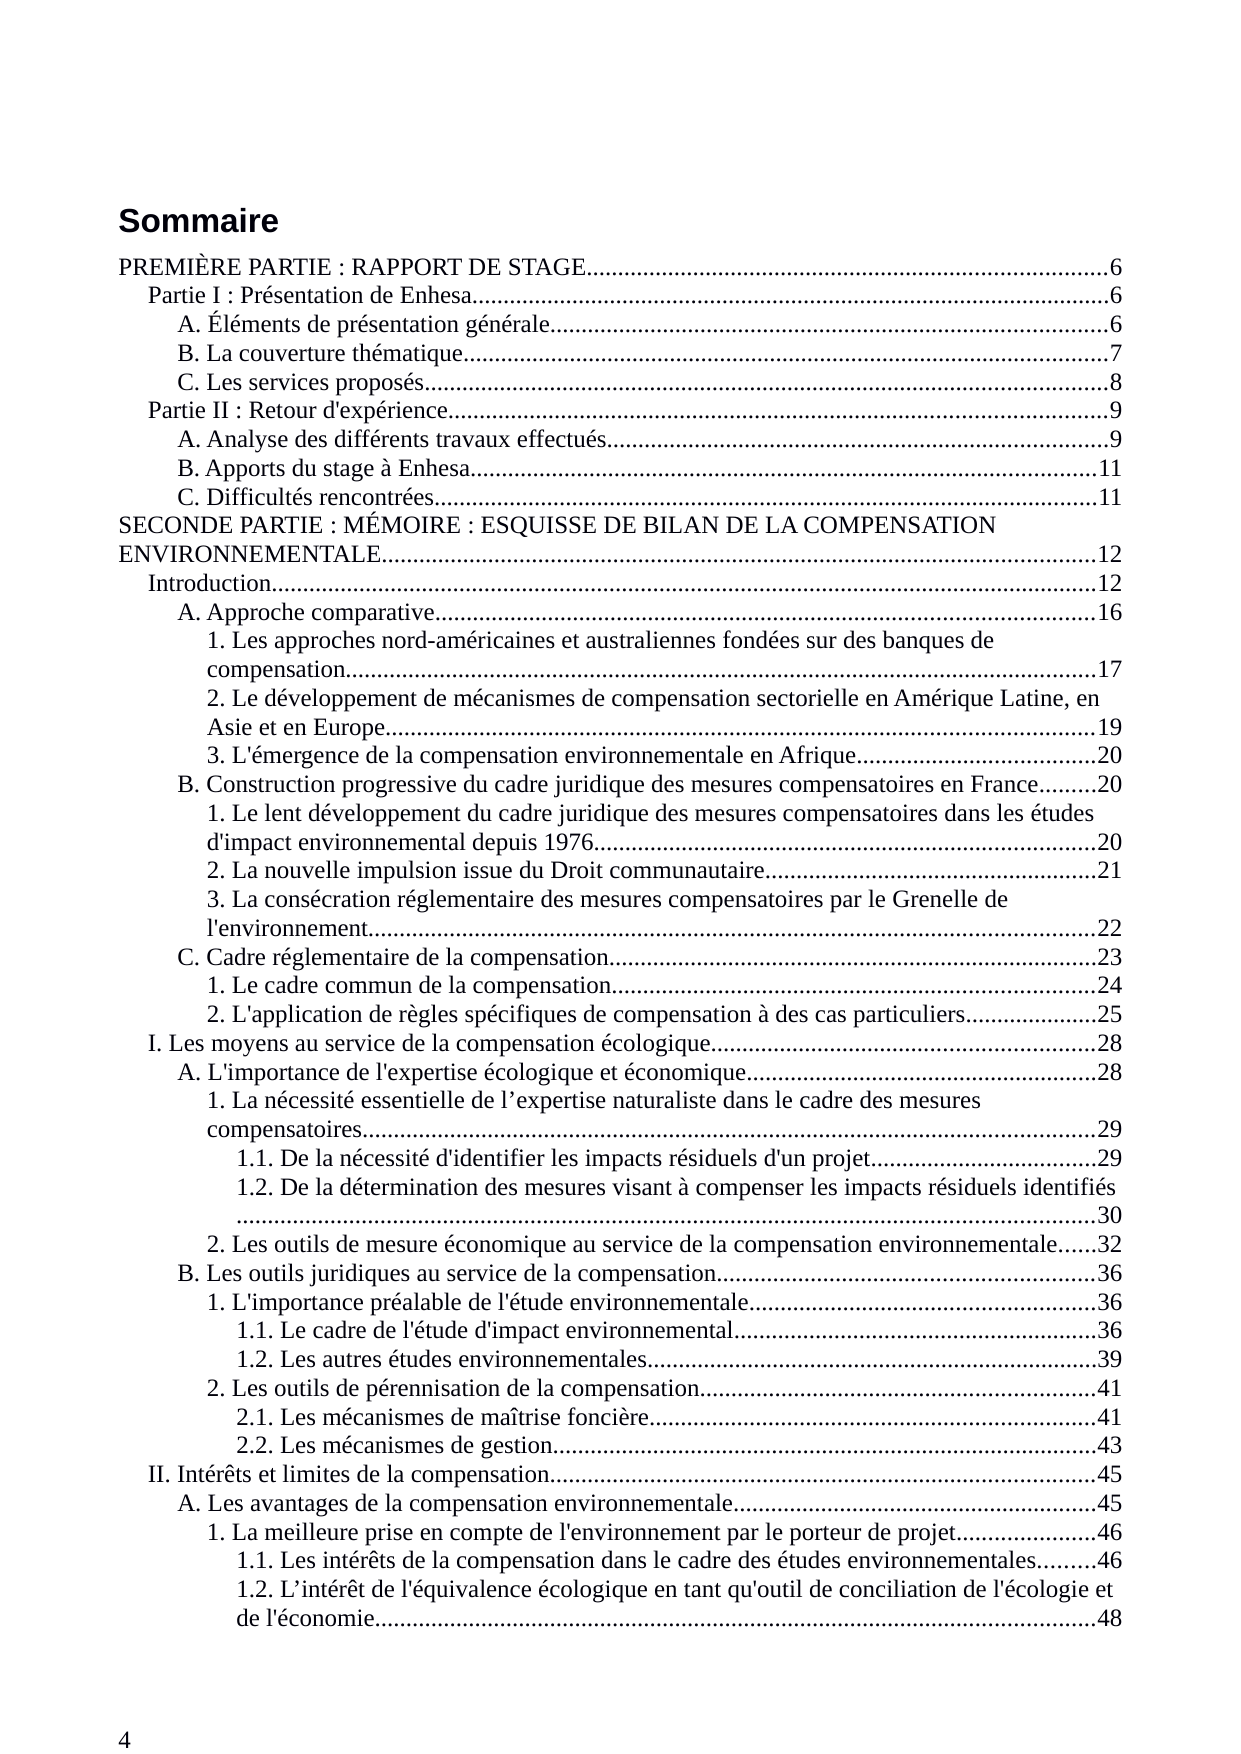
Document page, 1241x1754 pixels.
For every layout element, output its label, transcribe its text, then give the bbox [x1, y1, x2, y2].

text 1.2. Les autres études environnementales 39 [236, 1344, 1122, 1373]
text 1. L'importance préalable de l'étude environnementale 36 [207, 1287, 1122, 1315]
text PREMIÈRE PARTIE : RAPPORT DE STAGE 6 [118, 252, 1122, 280]
text 1.1. Les intérêts de la compensation dans le cadre des études environnementales 46 [236, 1545, 1122, 1574]
text 1.1. De la nécessité d'identifier les impacts résiduels d'un projet 29 [236, 1143, 1122, 1172]
text 1.2. De la détermination des mesures visant à compenser les impacts résiduels identifiés 30 [236, 1172, 1122, 1229]
text C. Difficultés rencontrées 11 [177, 482, 1122, 510]
text 1. La nécessité essentielle de l’expertise naturaliste dans le cadre des mesures compensatoires 29 [207, 1085, 1122, 1143]
text 1.1. Le cadre de l'étude d'impact environnemental 36 [236, 1315, 1122, 1344]
text 1. La meilleure prise en compte de l'environnement par le porteur de projet 46 [207, 1517, 1122, 1545]
text A. Analyse des différents travaux effectués 9 [177, 424, 1122, 453]
text A. Approche comparative 16 [177, 597, 1122, 625]
text 2. L'application de règles spécifiques de compensation à des cas particuliers 25 [207, 999, 1122, 1028]
text Partie II : Retour d'expérience 9 [148, 395, 1122, 424]
text I. Les moyens au service de la compensation écologique 28 [148, 1028, 1122, 1057]
text A. Les avantages de la compensation environnementale 45 [177, 1488, 1122, 1517]
text Introduction 12 [148, 568, 1122, 597]
text B. Construction progressive du cadre juridique des mesures compensatoires en France 20 [177, 769, 1122, 798]
text 3. La consécration réglementaire des mesures compensatoires par le Grenelle de l'environnement 22 [207, 884, 1122, 942]
text C. Les services proposés 8 [177, 367, 1122, 395]
text Partie I : Présentation de Enhesa 6 [148, 280, 1122, 309]
text SECONDE PARTIE : MÉMOIRE : ESQUISSE DE BILAN DE LA COMPENSATION ENVIRONNEMENTALE 12 [118, 510, 1122, 568]
text B. Les outils juridiques au service de la compensation 36 [177, 1258, 1122, 1287]
text II. Intérêts et limites de la compensation 45 [148, 1459, 1122, 1488]
text 2. Les outils de pérennisation de la compensation 41 [207, 1373, 1122, 1402]
text 1. Le lent développement du cadre juridique des mesures compensatoires dans les études d'impact environnemental depuis 1976 20 [207, 798, 1122, 855]
text 2.2. Les mécanismes de gestion 43 [236, 1430, 1122, 1459]
text 3. L'émergence de la compensation environnementale en Afrique 20 [207, 740, 1122, 769]
text 1.2. L’intérêt de l'équivalence écologique en tant qu'outil de conciliation de l'écologie et de l'économie 48 [236, 1574, 1122, 1632]
subtitle Sommaire [118, 201, 1122, 239]
text A. Éléments de présentation générale 6 [177, 309, 1122, 338]
text B. La couverture thématique 7 [177, 338, 1122, 367]
text 2. Les outils de mesure économique au service de la compensation environnementale 32 [207, 1229, 1122, 1258]
text 1. Les approches nord-américaines et australiennes fondées sur des banques de compensation 17 [207, 625, 1122, 683]
text 1. Le cadre commun de la compensation 24 [207, 970, 1122, 999]
text 2. Le développement de mécanismes de compensation sectorielle en Amérique Latine, en Asie et en Europe 19 [207, 683, 1122, 740]
text 2.1. Les mécanismes de maîtrise foncière 41 [236, 1402, 1122, 1430]
text A. L'importance de l'expertise écologique et économique 28 [177, 1057, 1122, 1085]
text B. Apports du stage à Enhesa 11 [177, 453, 1122, 482]
text 2. La nouvelle impulsion issue du Droit communautaire 21 [207, 855, 1122, 884]
text C. Cadre réglementaire de la compensation 23 [177, 942, 1122, 970]
